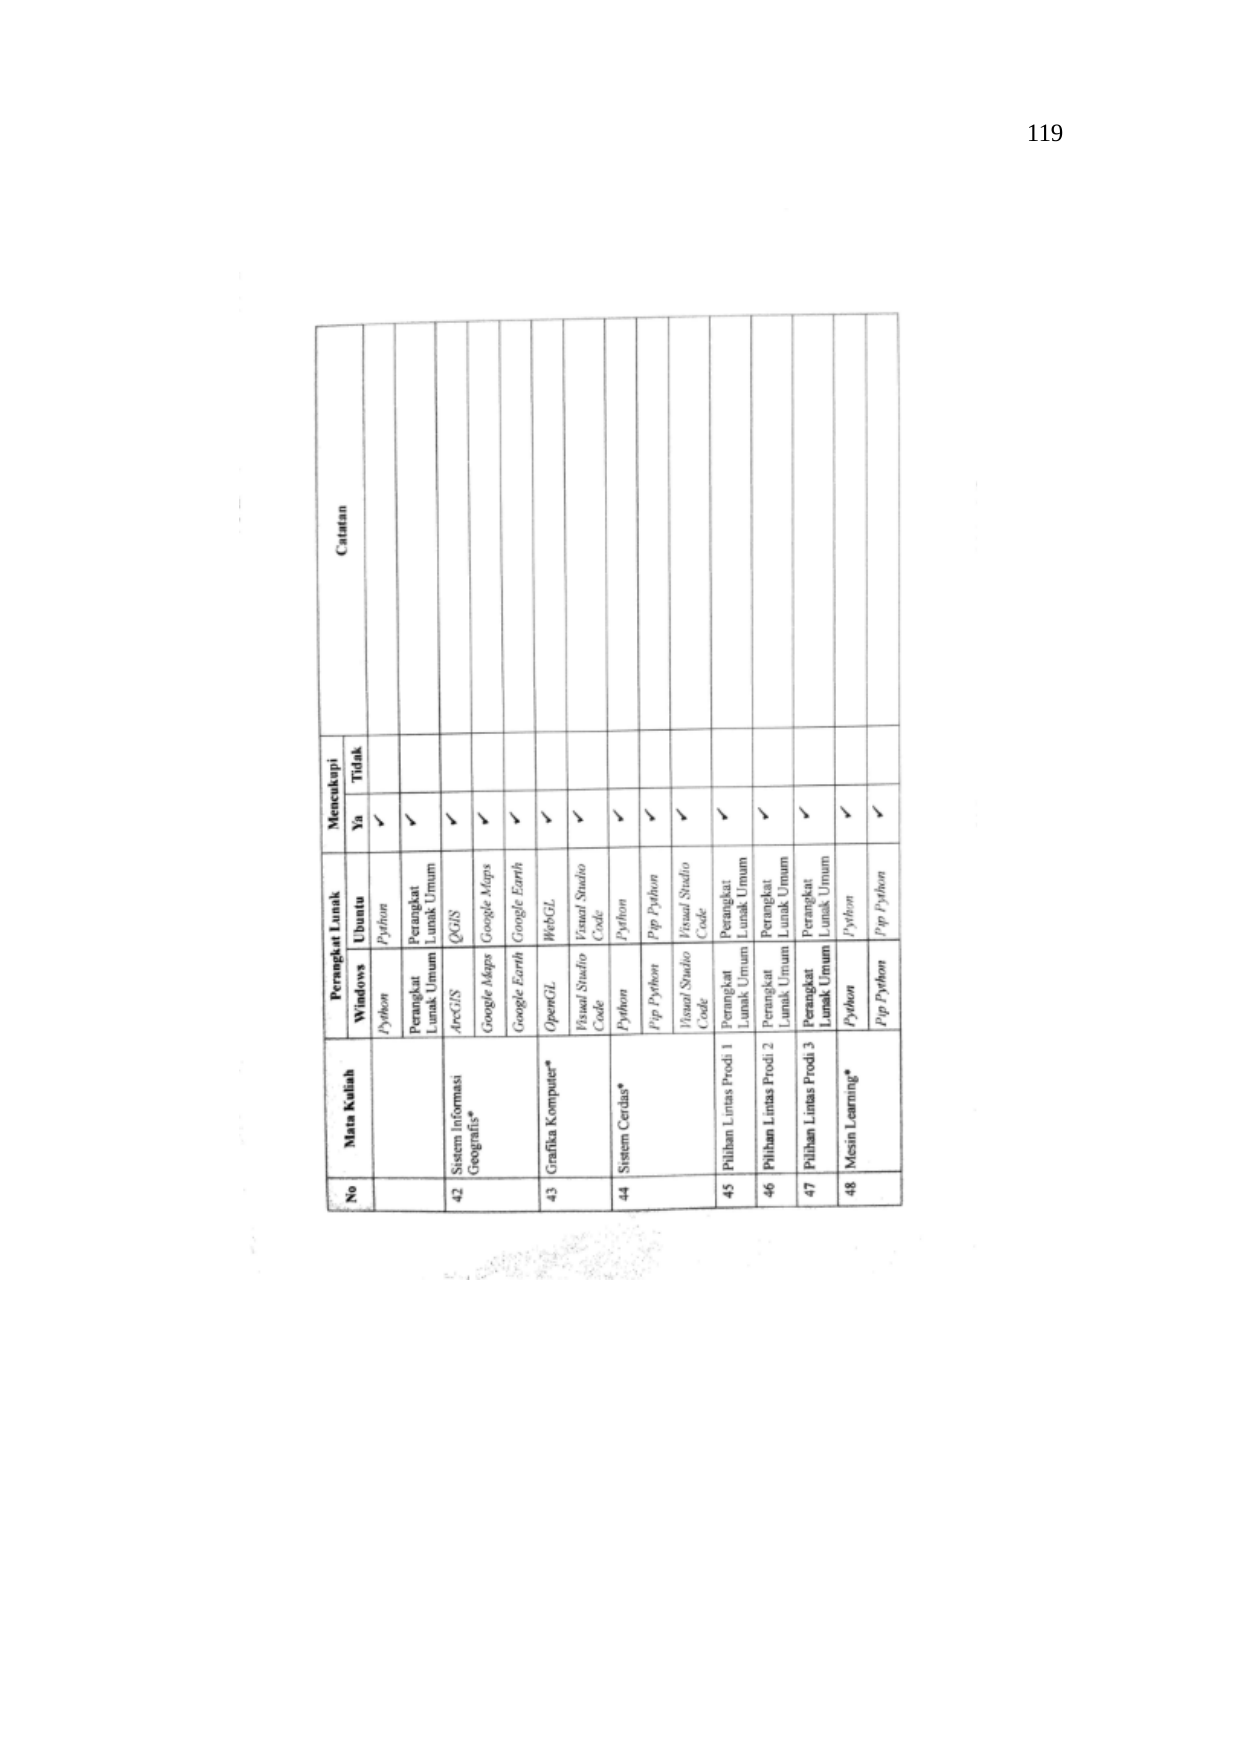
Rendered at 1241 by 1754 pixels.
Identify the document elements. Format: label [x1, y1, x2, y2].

picture [239, 208, 978, 1280]
